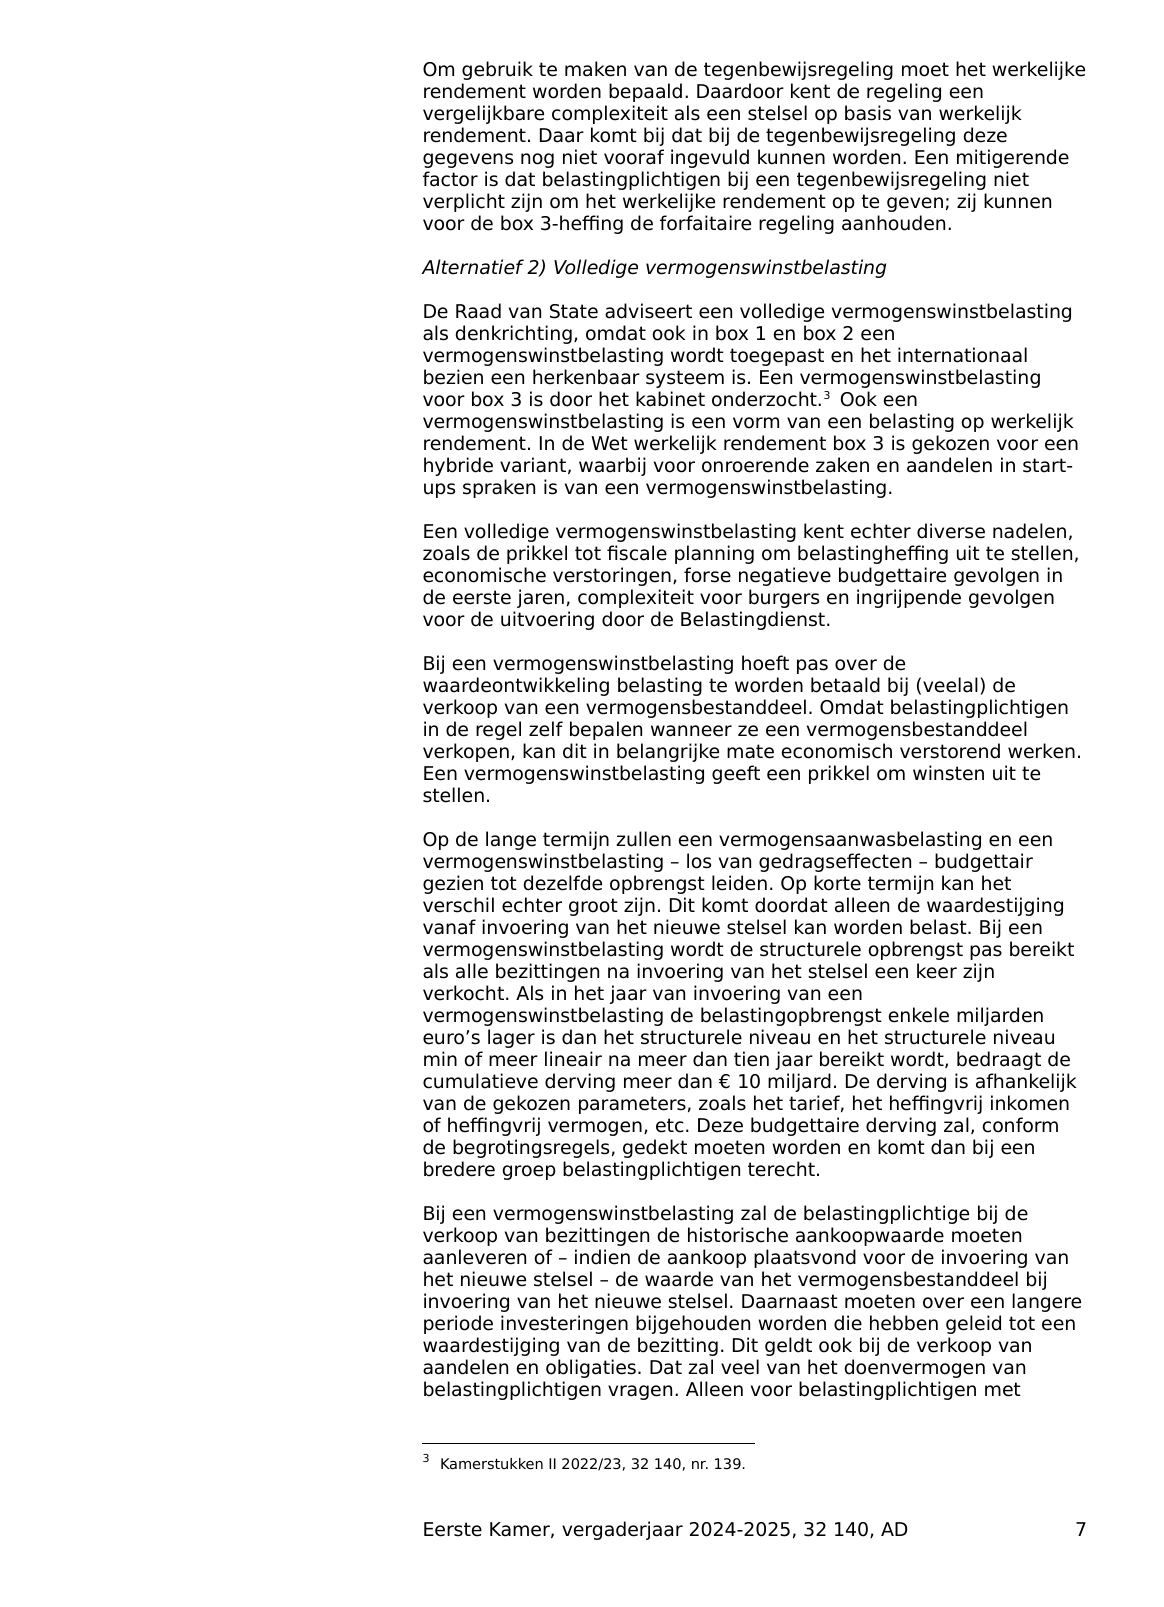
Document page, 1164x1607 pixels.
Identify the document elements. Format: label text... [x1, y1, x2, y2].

text De Raad van State adviseert een volledige vermogenswinstbelasting als denkrichting, omdat ook in box 1 en box 2 een vermogenswinstbelasting wordt toegepast en het internationaal bezien een herkenbaar systeem is. Een vermogenswinstbelasting voor box 3 is door het kabinet onderzocht. Ook een vermogenswinstbelasting is een vorm van een belasting op werkelijk rendement. In de Wet werkelijk rendement box 3 is gekozen voor een hybride variant, waarbij voor onroerende zaken en aandelen in start-ups spraken is van een vermogenswinstbelasting. [422, 301, 1087, 499]
text Kamerstukken II 2022/23, 32 140, nr. 139. [422, 1452, 1087, 1474]
text Bij een vermogenswinstbelasting hoeft pas over de waardeontwikkeling belasting te worden betaald bij (veelal) de verkoop van een vermogensbestanddeel. Omdat belastingplichtigen in de regel zelf bepalen wanneer ze een vermogensbestanddeel verkopen, kan dit in belangrijke mate economisch verstorend werken. Een vermogenswinstbelasting geeft een prikkel om winsten uit te stellen. [422, 653, 1087, 807]
subtitle Alternatief 2) Volledige vermogenswinstbelasting [422, 257, 1087, 279]
text Op de lange termijn zullen een vermogensaanwasbelasting en een vermogenswinstbelasting – los van gedragseffecten – budgettair gezien tot dezelfde opbrengst leiden. Op korte termijn kan het verschil echter groot zijn. Dit komt doordat alleen de waardestijging vanaf invoering van het nieuwe stelsel kan worden belast. Bij een vermogenswinstbelasting wordt de structurele opbrengst pas bereikt als alle bezittingen na invoering van het stelsel een keer zijn verkocht. Als in het jaar van invoering van een vermogenswinstbelasting de belastingopbrengst enkele miljarden euro’s lager is dan het structurele niveau en het structurele niveau min of meer lineair na meer dan tien jaar bereikt wordt, bedraagt de cumulatieve derving meer dan € 10 miljard. De derving is afhankelijk van de gekozen parameters, zoals het tarief, het heffingvrij inkomen of heffingvrij vermogen, etc. Deze budgettaire derving zal, conform de begrotingsregels, gedekt moeten worden en komt dan bij een bredere groep belastingplichtigen terecht. [422, 829, 1087, 1181]
text Om gebruik te maken van de tegenbewijsregeling moet het werkelijke rendement worden bepaald. Daardoor kent de regeling een vergelijkbare complexiteit als een stelsel op basis van werkelijk rendement. Daar komt bij dat bij de tegenbewijsregeling deze gegevens nog niet vooraf ingevuld kunnen worden. Een mitigerende factor is dat belastingplichtigen bij een tegenbewijsregeling niet verplicht zijn om het werkelijke rendement op te geven; zij kunnen voor de box 3-heffing de forfaitaire regeling aanhouden. [422, 59, 1087, 235]
text Bij een vermogenswinstbelasting zal de belastingplichtige bij de verkoop van bezittingen de historische aankoopwaarde moeten aanleveren of – indien de aankoop plaatsvond voor de invoering van het nieuwe stelsel – de waarde van het vermogensbestanddeel bij invoering van het nieuwe stelsel. Daarnaast moeten over een langere periode investeringen bijgehouden worden die hebben geleid tot een waardestijging van de bezitting. Dit geldt ook bij de verkoop van aandelen en obligaties. Dat zal veel van het doenvermogen van belastingplichtigen vragen. Alleen voor belastingplichtigen met [422, 1203, 1087, 1401]
text Een volledige vermogenswinstbelasting kent echter diverse nadelen, zoals de prikkel tot fiscale planning om belastingheffing uit te stellen, economische verstoringen, forse negatieve budgettaire gevolgen in de eerste jaren, complexiteit voor burgers en ingrijpende gevolgen voor de uitvoering door de Belastingdienst. [422, 521, 1087, 631]
